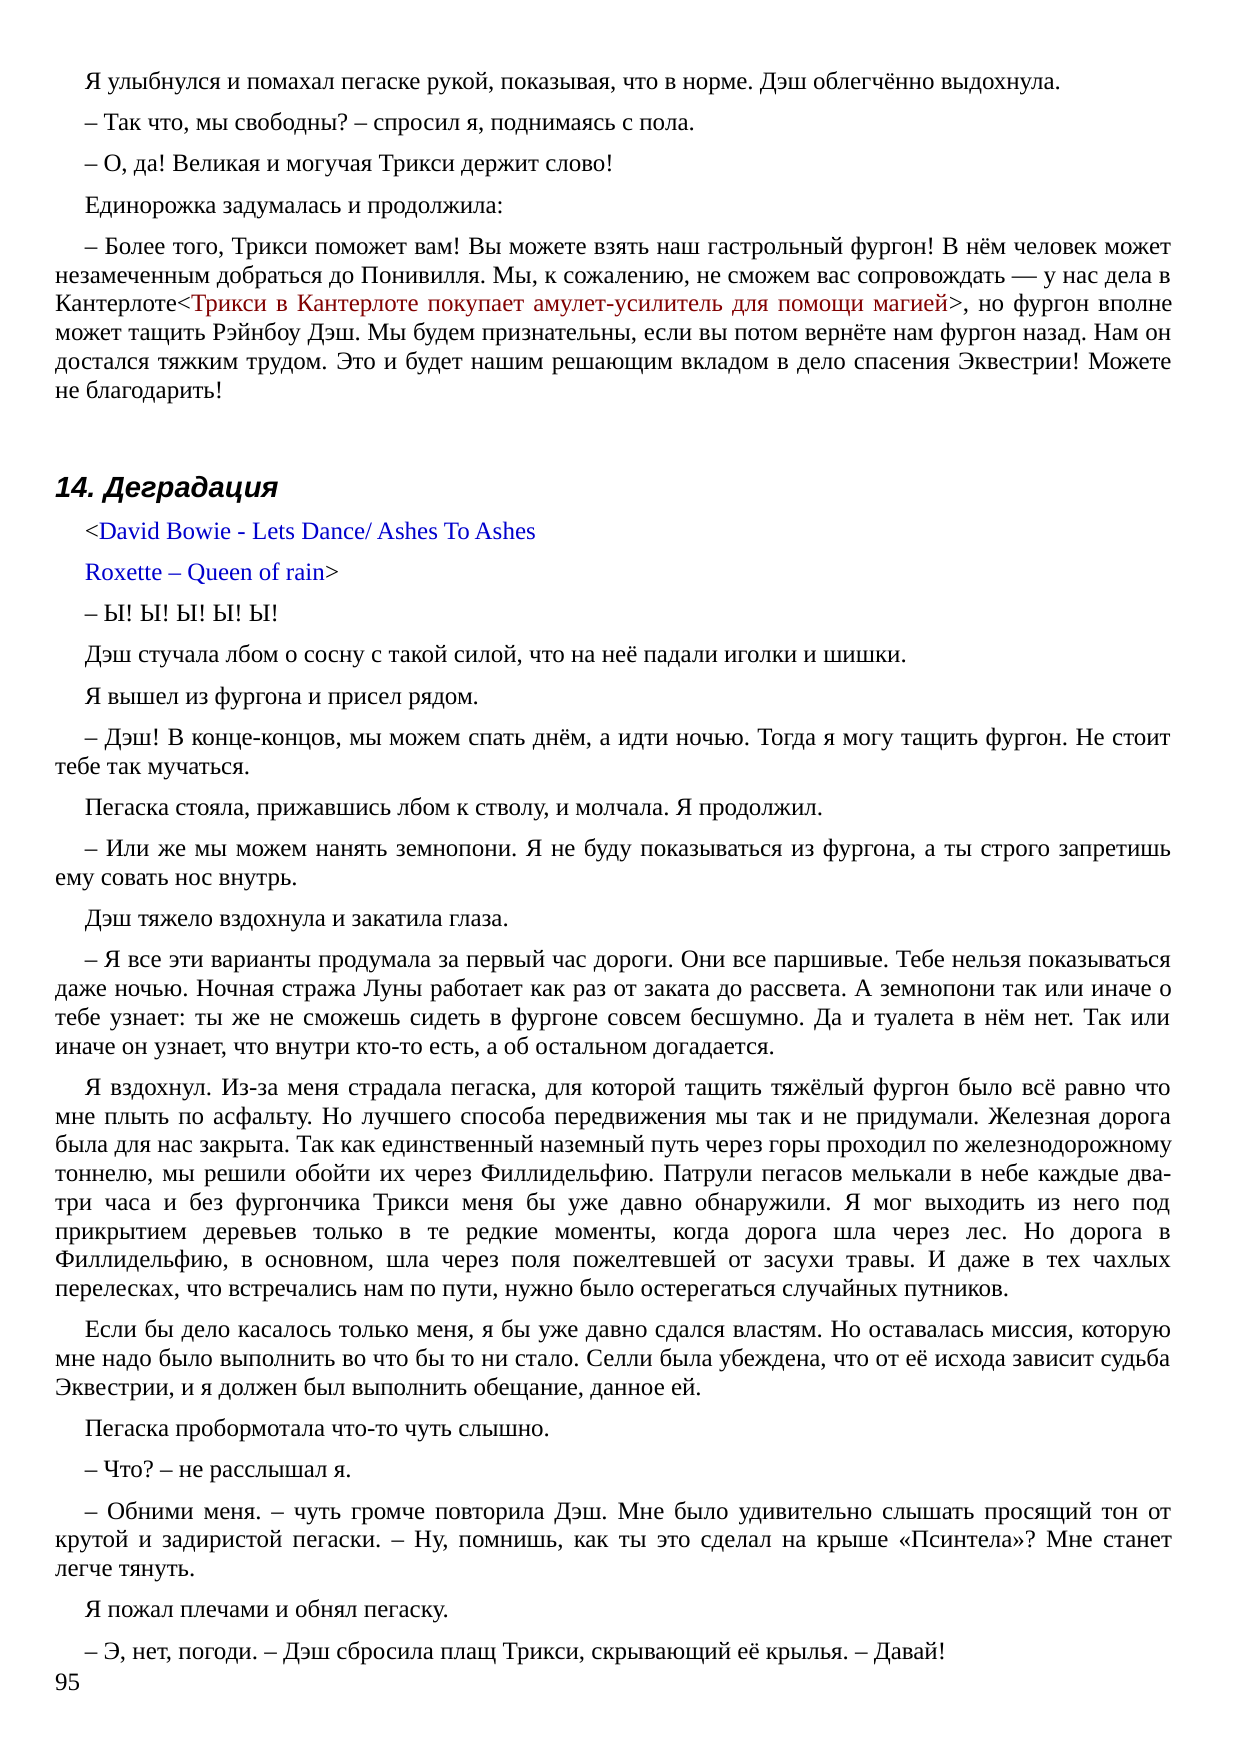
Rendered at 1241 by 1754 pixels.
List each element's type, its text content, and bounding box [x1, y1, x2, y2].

text – Более того, Трикси поможет вам! Вы можете взять наш гастрольный фургон! В нём человек может незамеченным добраться до Понивилля. Мы, к сожалению, не сможем вас сопровождать — у нас дела в Кантерлоте<Трикси в Кантерлоте покупает амулет-усилитель для помощи магией>, но фургон вполне может тащить Рэйнбоу Дэш. Мы будем признательны, если вы потом вернёте нам фургон назад. Нам он достался тяжким трудом. Это и будет нашим решающим вкладом в дело спасения Эквестрии! Можете не благодарить! [55, 231, 1173, 403]
text Дэш тяжело вздохнула и закатила глаза. [55, 903, 1173, 932]
text – Что? – не расслышал я. [55, 1454, 1173, 1483]
text – Ы! Ы! Ы! Ы! Ы! [55, 598, 1173, 627]
text Если бы дело касалось только меня, я бы уже давно сдался властям. Но оставалась миссия, которую мне надо было выполнить во что бы то ни стало. Селли была убеждена, что от её исхода зависит судьба Эквестрии, и я должен был выполнить обещание, данное ей. [55, 1314, 1173, 1401]
text Я вздохнул. Из-за меня страдала пегаска, для которой тащить тяжёлый фургон было всё равно что мне плыть по асфальту. Но лучшего способа передвижения мы так и не придумали. Железная дорога была для нас закрыта. Так как единственный наземный путь через горы проходил по железнодорожному тоннелю, мы решили обойти их через Филлидельфию. Патрули пегасов мелькали в небе каждые два-три часа и без фургончика Трикси меня бы уже давно обнаружили. Я мог выходить из него под прикрытием деревьев только в те редкие моменты, когда дорога шла через лес. Но дорога в Филлидельфию, в основном, шла через поля пожелтевшей от засухи травы. И даже в тех чахлых перелесках, что встречались нам по пути, нужно было остерегаться случайных путников. [55, 1072, 1173, 1302]
text Дэш стучала лбом о сосну с такой силой, что на неё падали иголки и шишки. [55, 639, 1173, 668]
text Пегаска пробормотала что-то чуть слышно. [55, 1413, 1173, 1442]
text – Обними меня. – чуть громче повторила Дэш. Мне было удивительно слышать просящий тон от крутой и задиристой пегаски. – Ну, помнишь, как ты это сделал на крыше «Псинтела»? Мне станет легче тянуть. [55, 1496, 1173, 1582]
text Roxette – Queen of rain> [55, 557, 1173, 586]
text – О, да! Великая и могучая Трикси держит слово! [55, 148, 1173, 177]
text – Дэш! В конце-концов, мы можем спать днём, а идти ночью. Тогда я могу тащить фургон. Не стоит тебе так мучаться. [55, 722, 1173, 779]
text – Или же мы можем нанять земнопони. Я не буду показываться из фургона, а ты строго запретишь ему совать нос внутрь. [55, 833, 1173, 891]
text – Так что, мы свободны? – спросил я, поднимаясь с пола. [55, 107, 1173, 136]
text Пегаска стояла, прижавшись лбом к стволу, и молчала. Я продолжил. [55, 792, 1173, 821]
text <David Bowie - Lets Dance/ Ashes To Ashes [55, 516, 1173, 544]
text – Я все эти варианты продумала за первый час дороги. Они все паршивые. Тебе нельзя показываться даже ночью. Ночная стража Луны работает как раз от заката до рассвета. А земнопони так или иначе о тебе узнает: ты же не сможешь сидеть в фургоне совсем бесшумно. Да и туалета в нём нет. Так или иначе он узнает, что внутри кто-то есть, а об остальном догадается. [55, 944, 1173, 1059]
text – Э, нет, погоди. – Дэш сбросила плащ Трикси, скрывающий её крылья. – Давай! [55, 1636, 1173, 1664]
subtitle 14. Деградация [55, 470, 1173, 503]
text Единорожка задумалась и продолжила: [55, 190, 1173, 218]
text Я улыбнулся и помахал пегаске рукой, показывая, что в норме. Дэш облегчённо выдохнула. [55, 66, 1173, 95]
text Я вышел из фургона и присел рядом. [55, 681, 1173, 709]
text Я пожал плечами и обнял пегаску. [55, 1594, 1173, 1623]
